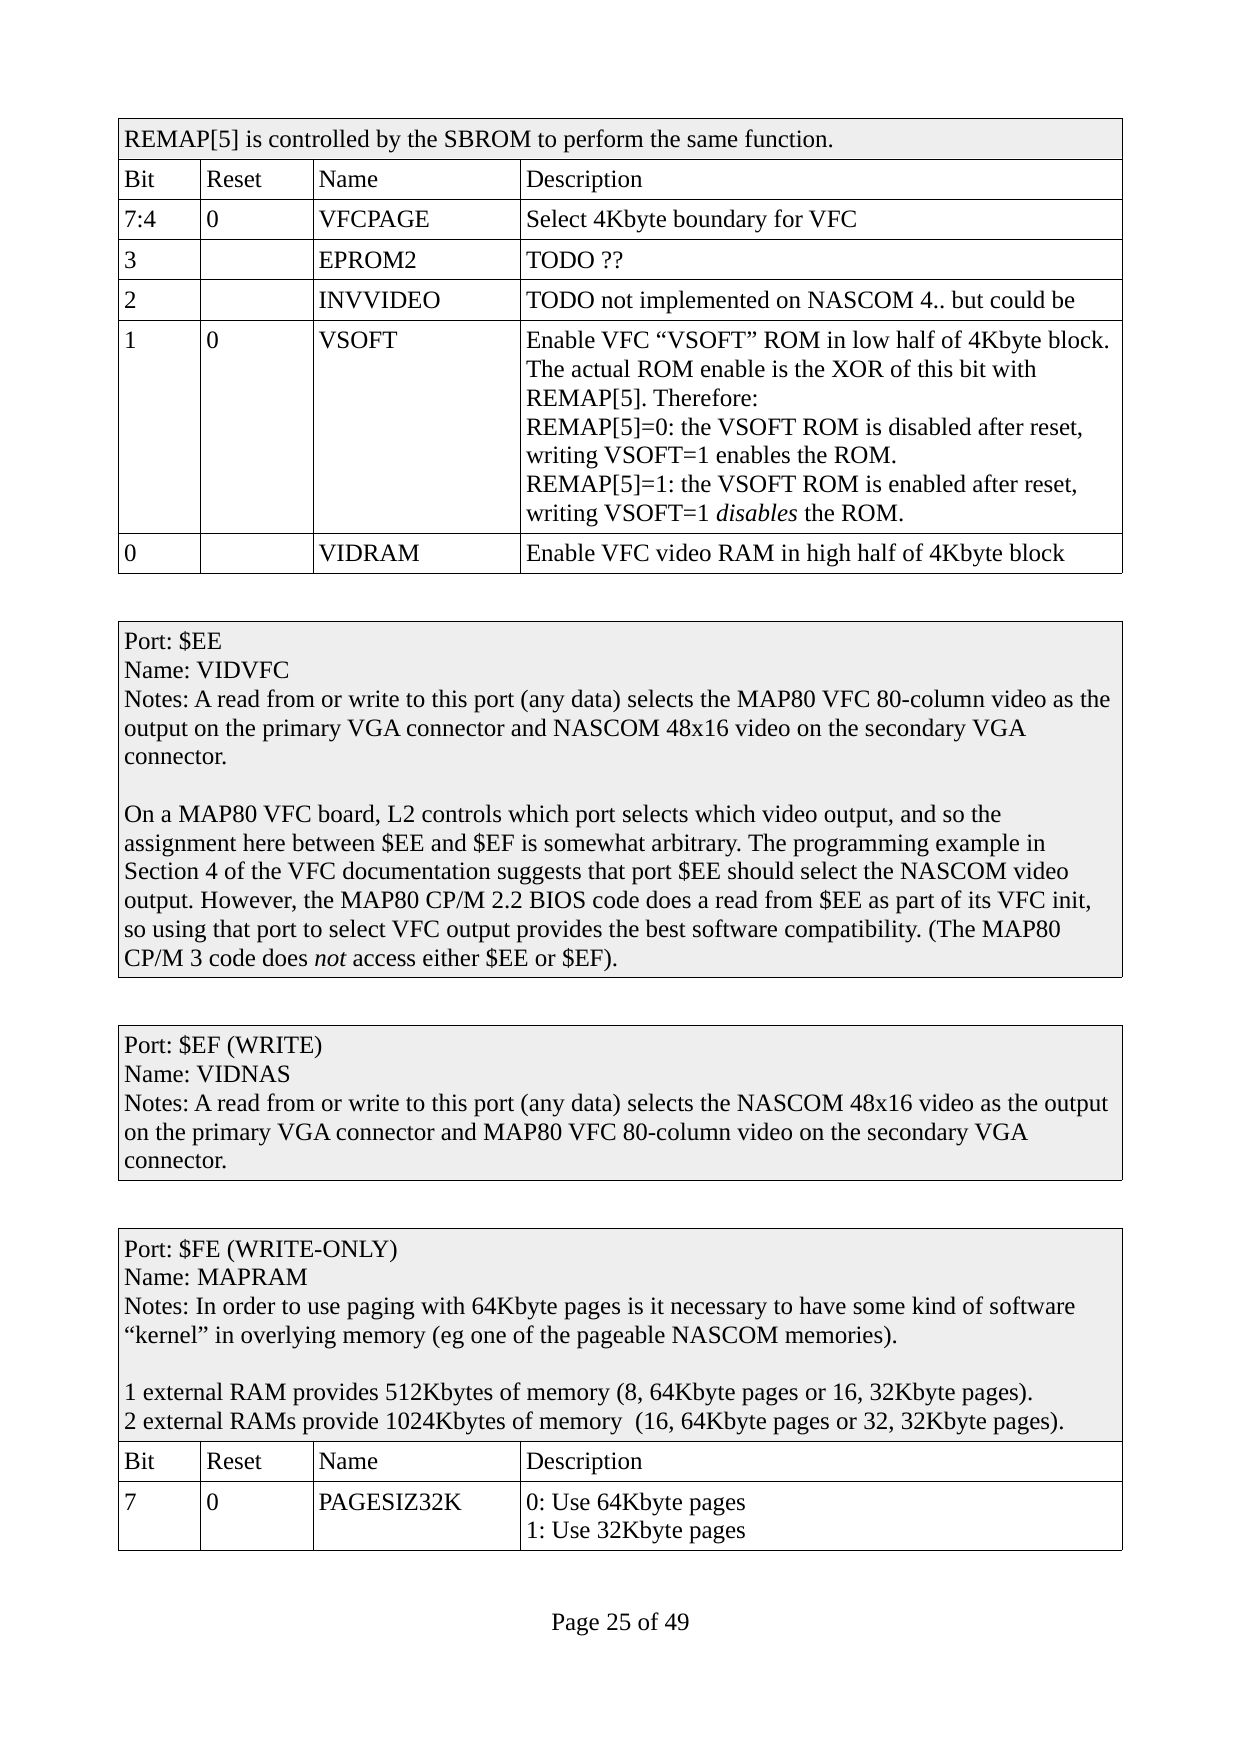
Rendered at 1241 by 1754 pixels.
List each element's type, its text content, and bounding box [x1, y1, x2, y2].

table_cell Bit [119, 160, 200, 199]
table_cell VSOFT [314, 321, 520, 532]
table_cell Description [521, 1442, 1122, 1481]
table_cell 7 [119, 1482, 200, 1550]
table_header Port: $FE (WRITE-ONLY) Name: MAPRAM Notes: In order to use paging with 64Kbyte pages is it necessary to have some kind of software “kernel” in overlying memory (eg one of the pageable NASCOM memories). 1 external RAM provides 512Kbytes of memory (8, 64Kbyte pages or 16, 32Kbyte pages). 2 external RAMs provide 1024Kbytes of memory (16, 64Kbyte pages or 32, 32Kbyte pages). [119, 1229, 1122, 1441]
table_cell 3 [119, 240, 200, 279]
table_cell 0 [201, 1482, 313, 1550]
table_cell 0 [119, 534, 200, 573]
table_cell 2 [119, 280, 200, 320]
table_cell 0: Use 64Kbyte pages 1: Use 32Kbyte pages [521, 1482, 1122, 1550]
table_cell 1 [119, 321, 200, 532]
table_cell TODO not implemented on NASCOM 4.. but could be [521, 280, 1122, 320]
table_cell Name [314, 1442, 520, 1481]
table_cell Name [314, 160, 520, 199]
table_cell 7:4 [119, 200, 200, 239]
table_cell Reset [201, 1442, 313, 1481]
table_cell Enable VFC video RAM in high half of 4Kbyte block [521, 534, 1122, 573]
table_cell Enable VFC “VSOFT” ROM in low half of 4Kbyte block. The actual ROM enable is the XOR of this bit with REMAP[5]. Therefore: REMAP[5]=0: the VSOFT ROM is disabled after reset, writing VSOFT=1 enables the ROM. REMAP[5]=1: the VSOFT ROM is enabled after reset, writing VSOFT=1 disables the ROM. [521, 321, 1122, 532]
table_cell Description [521, 160, 1122, 199]
table_cell 0 [201, 200, 313, 239]
table_cell VFCPAGE [314, 200, 520, 239]
table_cell Bit [119, 1442, 200, 1481]
table_header Port: $EF (WRITE) Name: VIDNAS Notes: A read from or write to this port (any data) selects the NASCOM 48x16 video as the output on the primary VGA connector and MAP80 VFC 80-column video on the secondary VGA connector. [119, 1026, 1122, 1180]
table_cell INVVIDEO [314, 280, 520, 320]
table_cell VIDRAM [314, 534, 520, 573]
table_cell EPROM2 [314, 240, 520, 279]
table_cell [201, 280, 313, 320]
table_cell Select 4Kbyte boundary for VFC [521, 200, 1122, 239]
table_cell TODO ?? [521, 240, 1122, 279]
table_cell [201, 240, 313, 279]
table_cell PAGESIZ32K [314, 1482, 520, 1550]
table_cell 0 [201, 321, 313, 532]
table_header Port: $EE Name: VIDVFC Notes: A read from or write to this port (any data) selects the MAP80 VFC 80-column video as the output on the primary VGA connector and NASCOM 48x16 video on the secondary VGA connector. On a MAP80 VFC board, L2 controls which port selects which video output, and so the assignment here between $EE and $EF is somewhat arbitrary. The programming example in Section 4 of the VFC documentation suggests that port $EE should select the NASCOM video output. However, the MAP80 CP/M 2.2 BIOS code does a read from $EE as part of its VFC init, so using that port to select VFC output provides the best software compatibility. (The MAP80 CP/M 3 code does not access either $EE or $EF). [119, 622, 1122, 977]
table_cell [201, 534, 313, 573]
table_cell Reset [201, 160, 313, 199]
table_header REMAP[5] is controlled by the SBROM to perform the same function. [119, 119, 1122, 158]
